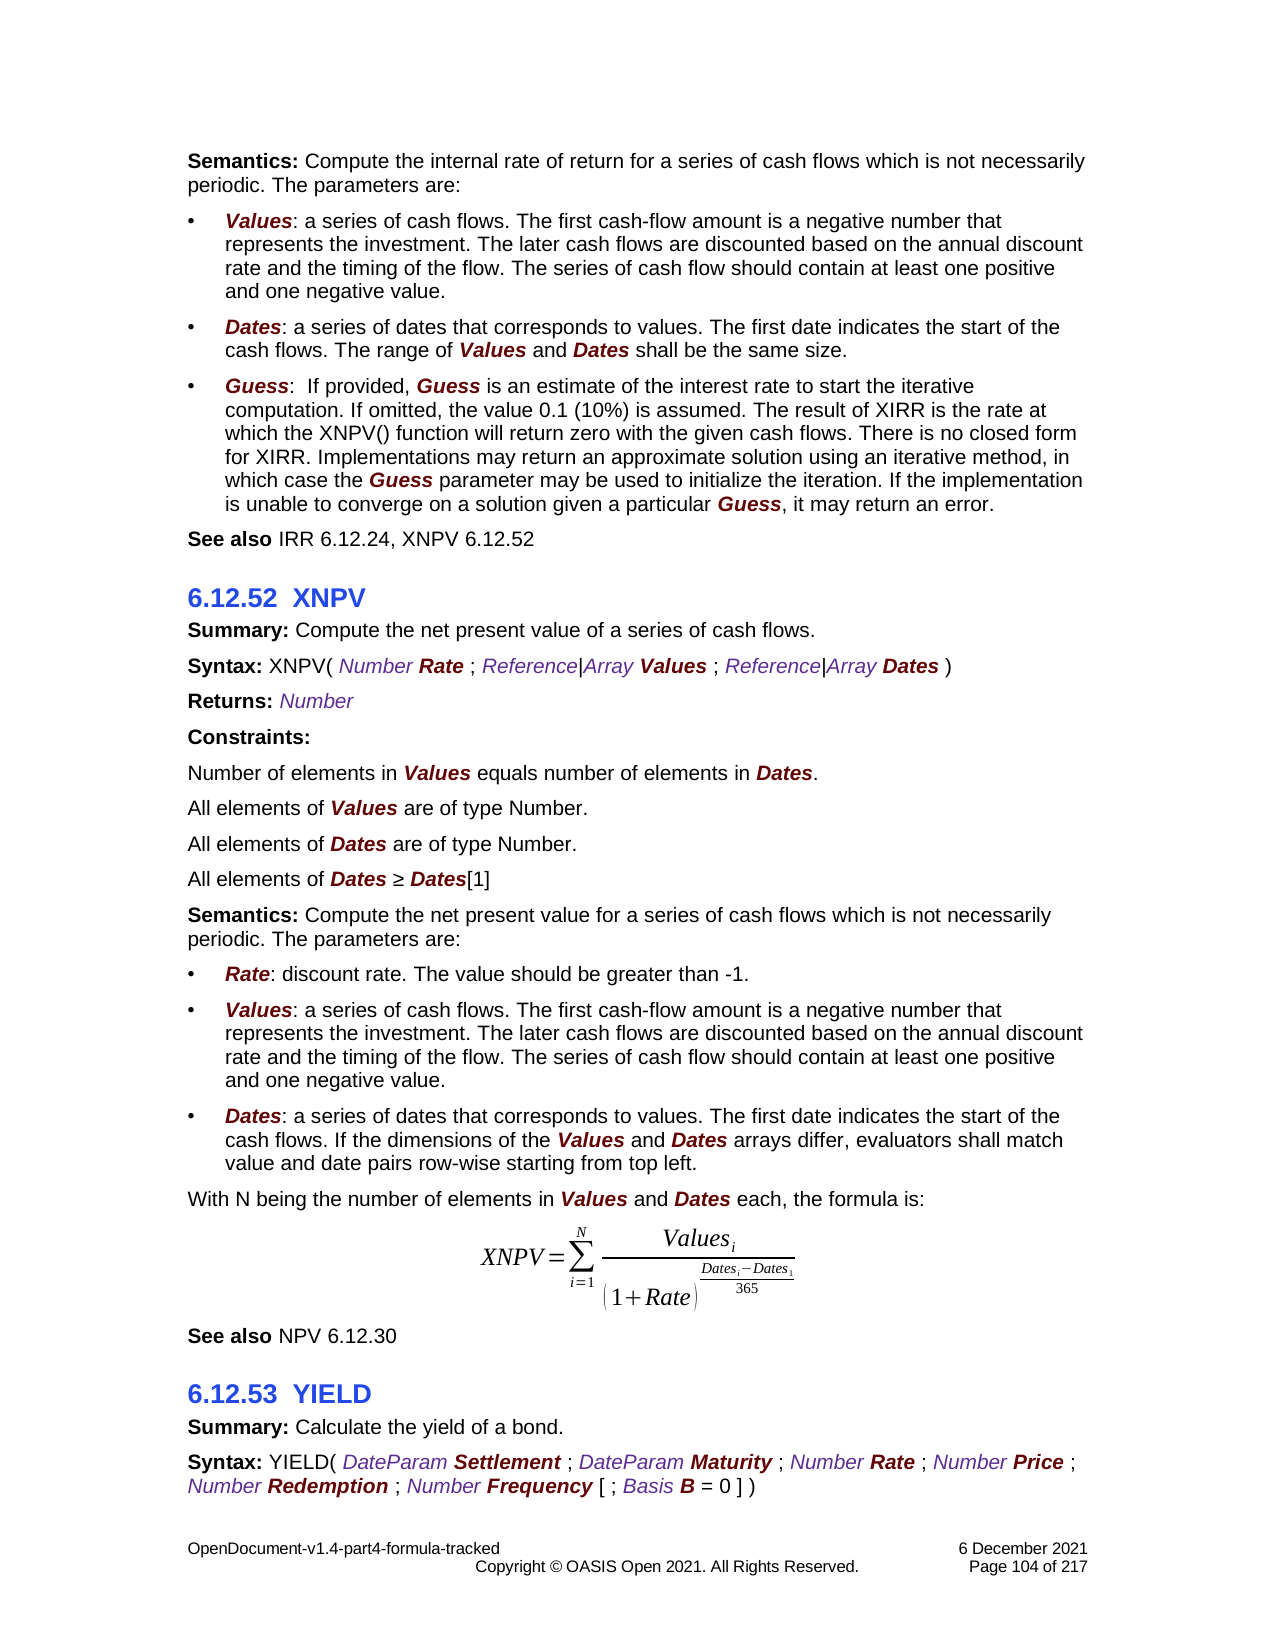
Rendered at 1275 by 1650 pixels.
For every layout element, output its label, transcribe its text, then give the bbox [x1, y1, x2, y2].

list Dates: a series of dates that corresponds to values. The first date indicates the start of the cash flows. If the dimensions of the Values and Dates arrays differ, evaluators shall match value and date pairs row-wise starting from top left. [187, 1104, 1088, 1175]
text Constraints: [187, 725, 1088, 749]
text Returns: Number [187, 690, 1088, 713]
subtitle YIELD [187, 1379, 1088, 1409]
text Summary: Calculate the yield of a bond. [187, 1415, 1088, 1439]
list Values: a series of cash flows. The first cash-flow amount is a negative number that represents the investment. The later cash flows are discounted based on the annual discount rate and the timing of the flow. The series of cash flow should contain at least one positive and one negative value. [187, 998, 1088, 1092]
text Number of elements in Values equals number of elements in Dates. [187, 761, 1088, 784]
text Semantics: Compute the net present value for a series of cash flows which is not necessarily periodic. The parameters are: [187, 903, 1088, 951]
text Semantics: Compute the internal rate of return for a series of cash flows which is not necessarily periodic. The parameters are: [187, 150, 1088, 197]
text Summary: Compute the net present value of a series of cash flows. [187, 618, 1088, 642]
text Syntax: XNPV( Number Rate ; Reference|Array Values ; Reference|Array Dates ) [187, 654, 1088, 678]
list Rate: discount rate. The value should be greater than -1. [187, 963, 1088, 986]
text See also NPV 6.12.30 [187, 1324, 1088, 1348]
text See also IRR 6.12.24, XNPV 6.12.52 [187, 528, 1088, 551]
text All elements of Dates ≥ Dates[1] [187, 868, 1088, 891]
list With N being the number of elements in Values and Dates each, the formula is: [187, 1187, 1088, 1211]
subtitle XNPV [187, 582, 1088, 612]
list Dates: a series of dates that corresponds to values. The first date indicates the start of the cash flows. The range of Values and Dates shall be the same size. [187, 315, 1088, 362]
list Guess: If provided, Guess is an estimate of the interest rate to start the iterative computation. If omitted, the value 0.1 (10%) is assumed. The result of XIRR is the rate at which the XNPV() function will return zero with the given cash flows. There is no closed form for XIRR. Implementations may return an approximate solution using an iterative method, in which case the Guess parameter may be used to initialize the iteration. If the implementation is unable to converge on a solution given a particular Guess, it may return an error. [187, 374, 1088, 516]
list Values: a series of cash flows. The first cash-flow amount is a negative number that represents the investment. The later cash flows are discounted based on the annual discount rate and the timing of the flow. The series of cash flow should contain at least one positive and one negative value. [187, 209, 1088, 303]
text All elements of Dates are of type Number. [187, 832, 1088, 856]
text All elements of Values are of type Number. [187, 797, 1088, 820]
text Syntax: YIELD( DateParam Settlement ; DateParam Maturity ; Number Rate ; Number Price ; Number Redemption ; Number Frequency [ ; Basis B = 0 ] ) [187, 1451, 1088, 1498]
